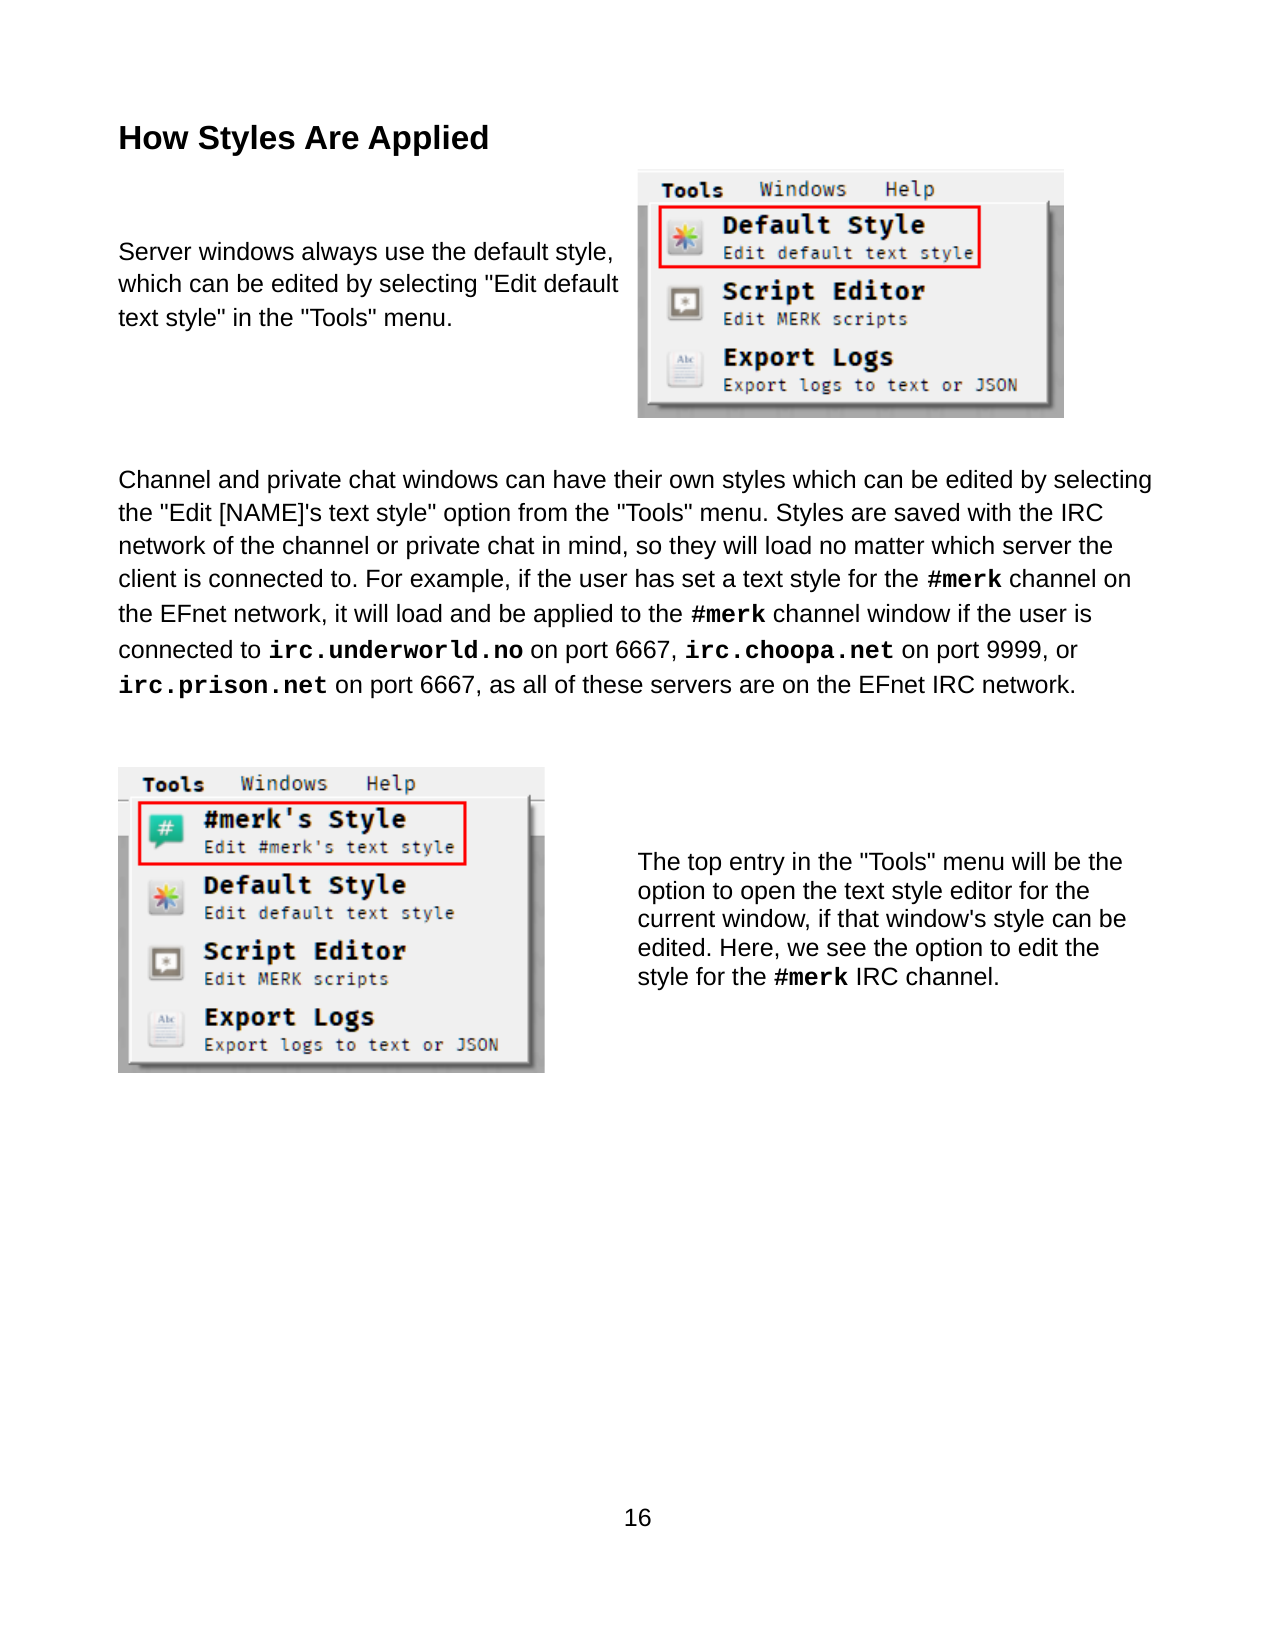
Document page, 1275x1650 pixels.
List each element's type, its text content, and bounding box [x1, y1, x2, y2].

text Channel and private chat windows can have their own styles which can be edited by selecting the "Edit [NAME]'s text style" option from the "Tools" menu. Styles are saved with the IRC network of the channel or private chat in mind, so they will load no matter which server the client is connected to. For example, if the user has set a text style for the #merk channel on the EFnet network, it will load and be applied to the #merk channel window if the user is connected to irc.underworld.no on port 6667, irc.choopa.net on port 9999, or irc.prison.net on port 6667, as all of these servers are on the EFnet IRC network. [118, 465, 1157, 701]
picture [637, 169, 1064, 418]
picture [118, 767, 545, 1073]
table_header Server windows always use the default style, which can be edited by selecting "Edit default text style" in the "Tools" menu. [118, 169, 637, 417]
table_header [1064, 169, 1157, 417]
table_header The top entry in the "Tools" menu will be the option to open the text style editor for the current window, if that window's style can be edited. Here, we see the option to edit the style for the #merk IRC channel. [638, 768, 1157, 1072]
subtitle How Styles Are Applied [118, 118, 1157, 157]
table_header [545, 768, 637, 1072]
